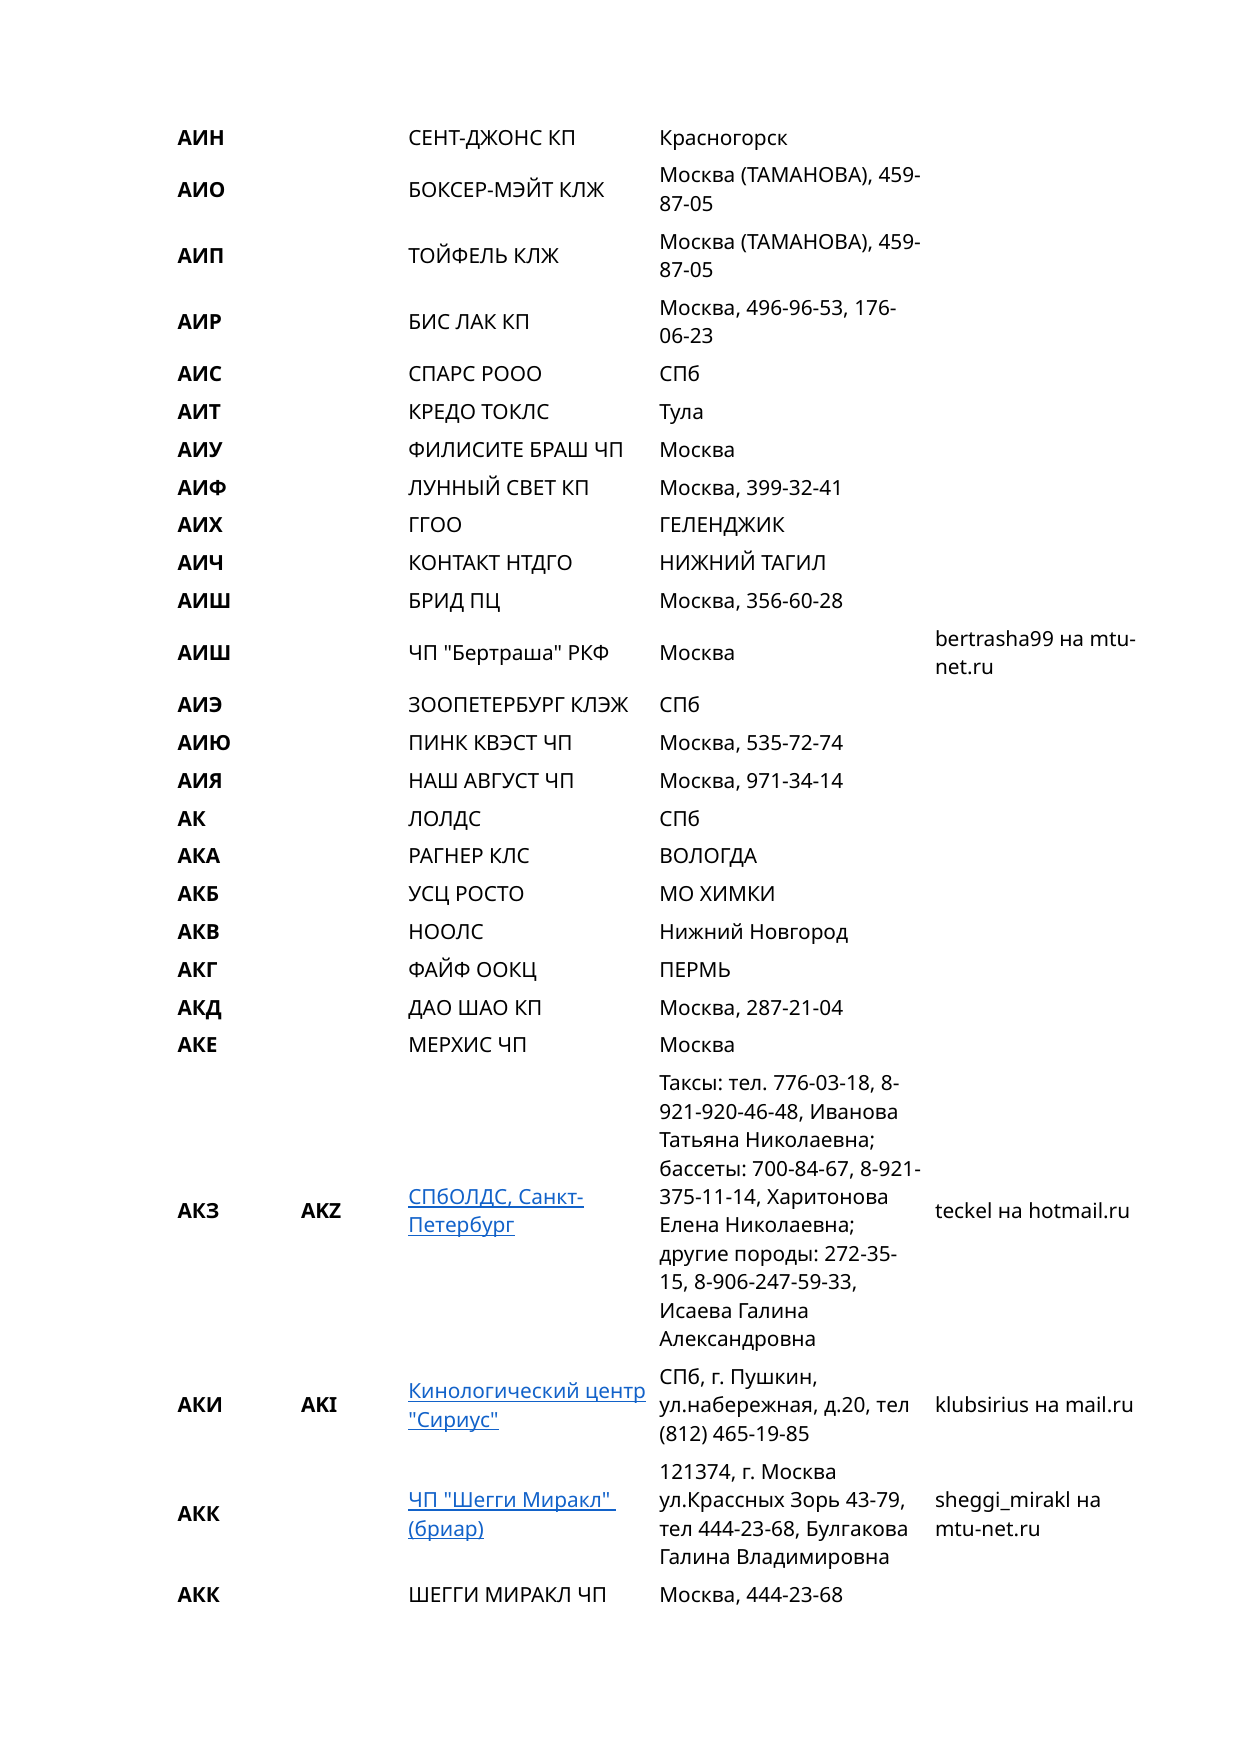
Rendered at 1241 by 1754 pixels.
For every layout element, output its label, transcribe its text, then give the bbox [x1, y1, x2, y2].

table_cell Москва, 444-23-68 [654, 1575, 930, 1613]
table_cell МЕРХИС ЧП [404, 1026, 654, 1064]
table_cell [296, 619, 403, 686]
table_cell [296, 544, 403, 582]
table_cell klubsirius на mail.ru [930, 1358, 1156, 1452]
table_cell БИС ЛАК КП [404, 289, 654, 355]
table_cell АКБ [173, 875, 296, 912]
table_cell [930, 468, 1156, 506]
table_cell [930, 1575, 1156, 1613]
table_cell [296, 913, 403, 950]
table_cell АИО [173, 156, 296, 222]
table_cell АКК [173, 1575, 296, 1613]
table_cell [930, 761, 1156, 799]
table_cell [296, 875, 403, 912]
table_cell [296, 468, 403, 506]
table_cell [296, 506, 403, 544]
table_cell Москва [654, 1026, 930, 1064]
table_cell Москва, 356-60-28 [654, 582, 930, 619]
table_cell СЕНТ-ДЖОНС КП [404, 118, 654, 156]
table_cell СПбОЛДС, Санкт-Петербург [404, 1064, 654, 1357]
table_cell АК [173, 799, 296, 837]
table_cell АИН [173, 118, 296, 156]
table_cell Москва, 496-96-53, 176-06-23 [654, 289, 930, 355]
table_cell [296, 430, 403, 468]
table_cell МО ХИМКИ [654, 875, 930, 912]
table_cell CПб, г. Пушкин, ул.набережная, д.20, тел (812) 465-19-85 [654, 1358, 930, 1452]
table_cell AKZ [296, 1064, 403, 1357]
table_cell [930, 355, 1156, 392]
table_cell [930, 988, 1156, 1026]
table_cell [930, 799, 1156, 837]
table_cell [930, 289, 1156, 355]
table_cell Москва, 535-72-74 [654, 724, 930, 761]
table_cell СПАРС РООО [404, 355, 654, 392]
table_cell РАГНЕР КЛС [404, 837, 654, 875]
table_cell УСЦ РОСТО [404, 875, 654, 912]
table_cell Москва, 971-34-14 [654, 761, 930, 799]
table_cell [930, 913, 1156, 950]
table_cell СПб [654, 355, 930, 392]
table_cell [296, 837, 403, 875]
table_cell ФАЙФ ООКЦ [404, 950, 654, 988]
table_cell АИЭ [173, 686, 296, 723]
table_cell ФИЛИСИТЕ БРАШ ЧП [404, 430, 654, 468]
table_cell АИЯ [173, 761, 296, 799]
table_cell ШЕГГИ МИРАКЛ ЧП [404, 1575, 654, 1613]
table_cell [930, 582, 1156, 619]
table_cell ДАО ШАО КП [404, 988, 654, 1026]
table_cell Москва, 287-21-04 [654, 988, 930, 1026]
table_cell БРИД ПЦ [404, 582, 654, 619]
table_cell АИЧ [173, 544, 296, 582]
table_cell ГГОО [404, 506, 654, 544]
table_cell КРЕДО ТОКЛС [404, 393, 654, 430]
table_cell AKI [296, 1358, 403, 1452]
table_cell АКЗ [173, 1064, 296, 1357]
table_cell Москва (ТАМАНОВА), 459-87-05 [654, 222, 930, 288]
table_cell НООЛС [404, 913, 654, 950]
table_cell [930, 686, 1156, 723]
table_cell [296, 289, 403, 355]
table_cell [296, 156, 403, 222]
table_cell 121374, г. Москва ул.Крассных Зорь 43-79, тел 444-23-68, Булгакова Галина Владимировна [654, 1452, 930, 1575]
table_cell ГЕЛЕНДЖИК [654, 506, 930, 544]
table_cell АКГ [173, 950, 296, 988]
table_cell [296, 724, 403, 761]
table_cell АКВ [173, 913, 296, 950]
table_cell АИУ [173, 430, 296, 468]
table_cell [296, 1452, 403, 1575]
table_cell КОНТАКТ НТДГО [404, 544, 654, 582]
table_cell [296, 988, 403, 1026]
table_cell АИХ [173, 506, 296, 544]
table_cell АИШ [173, 619, 296, 686]
table_cell Москва (ТАМАНОВА), 459-87-05 [654, 156, 930, 222]
table_cell АИС [173, 355, 296, 392]
table_cell ЧП "Бертраша" РКФ [404, 619, 654, 686]
table_cell Москва [654, 619, 930, 686]
table_cell Москва, 399-32-41 [654, 468, 930, 506]
table_cell [296, 799, 403, 837]
table_cell Кинологический центр "Сириус" [404, 1358, 654, 1452]
table_cell [296, 118, 403, 156]
table_cell [930, 222, 1156, 288]
table_cell [930, 1026, 1156, 1064]
table_cell [296, 355, 403, 392]
table_cell [930, 430, 1156, 468]
table_cell teckel на hotmail.ru [930, 1064, 1156, 1357]
table_cell ЛУННЫЙ СВЕТ КП [404, 468, 654, 506]
table_cell [296, 1575, 403, 1613]
table_cell [930, 837, 1156, 875]
table_cell БОКСЕР-МЭЙТ КЛЖ [404, 156, 654, 222]
table_cell СПб [654, 799, 930, 837]
table_cell [296, 686, 403, 723]
table_cell Тула [654, 393, 930, 430]
table_cell Таксы: тел. 776-03-18, 8-921-920-46-48, Иванова Татьяна Николаевна; бассеты: 700-84-67, 8-921-375-11-14, Харитонова Елена Николаевна; другие породы: 272-35-15, 8-906-247-59-33, Исаева Галина Александровна [654, 1064, 930, 1357]
table_cell ТОЙФЕЛЬ КЛЖ [404, 222, 654, 288]
table_cell [930, 156, 1156, 222]
table_cell АКК [173, 1452, 296, 1575]
table_cell [296, 761, 403, 799]
table_cell ЗООПЕТЕРБУРГ КЛЭЖ [404, 686, 654, 723]
table_cell [296, 950, 403, 988]
table_cell АКЕ [173, 1026, 296, 1064]
table_cell [930, 393, 1156, 430]
table_cell СПб [654, 686, 930, 723]
table_cell [930, 724, 1156, 761]
table_cell [930, 950, 1156, 988]
table_cell sheggi_mirakl на mtu-net.ru [930, 1452, 1156, 1575]
table_cell [296, 393, 403, 430]
table_cell НАШ АВГУСТ ЧП [404, 761, 654, 799]
table_cell АКИ [173, 1358, 296, 1452]
table_cell ВОЛОГДА [654, 837, 930, 875]
table_cell bertrasha99 на mtu-net.ru [930, 619, 1156, 686]
table_cell ЛОЛДС [404, 799, 654, 837]
table_cell [296, 222, 403, 288]
table_cell [930, 875, 1156, 912]
table_cell [296, 1026, 403, 1064]
table_cell ПЕРМЬ [654, 950, 930, 988]
table_cell ЧП "Шегги Миракл" (бриар) [404, 1452, 654, 1575]
table_cell Нижний Новгород [654, 913, 930, 950]
table_cell АКД [173, 988, 296, 1026]
table_cell Москва [654, 430, 930, 468]
table_cell [930, 118, 1156, 156]
table_cell АИЮ [173, 724, 296, 761]
table_cell НИЖНИЙ ТАГИЛ [654, 544, 930, 582]
table_cell Красногорск [654, 118, 930, 156]
table_cell АКА [173, 837, 296, 875]
table_cell [930, 506, 1156, 544]
table_cell [930, 544, 1156, 582]
table_cell АИР [173, 289, 296, 355]
table_cell [296, 582, 403, 619]
table_cell АИП [173, 222, 296, 288]
table_cell ПИНК КВЭСТ ЧП [404, 724, 654, 761]
table_cell АИТ [173, 393, 296, 430]
table_cell АИШ [173, 582, 296, 619]
table_cell АИФ [173, 468, 296, 506]
